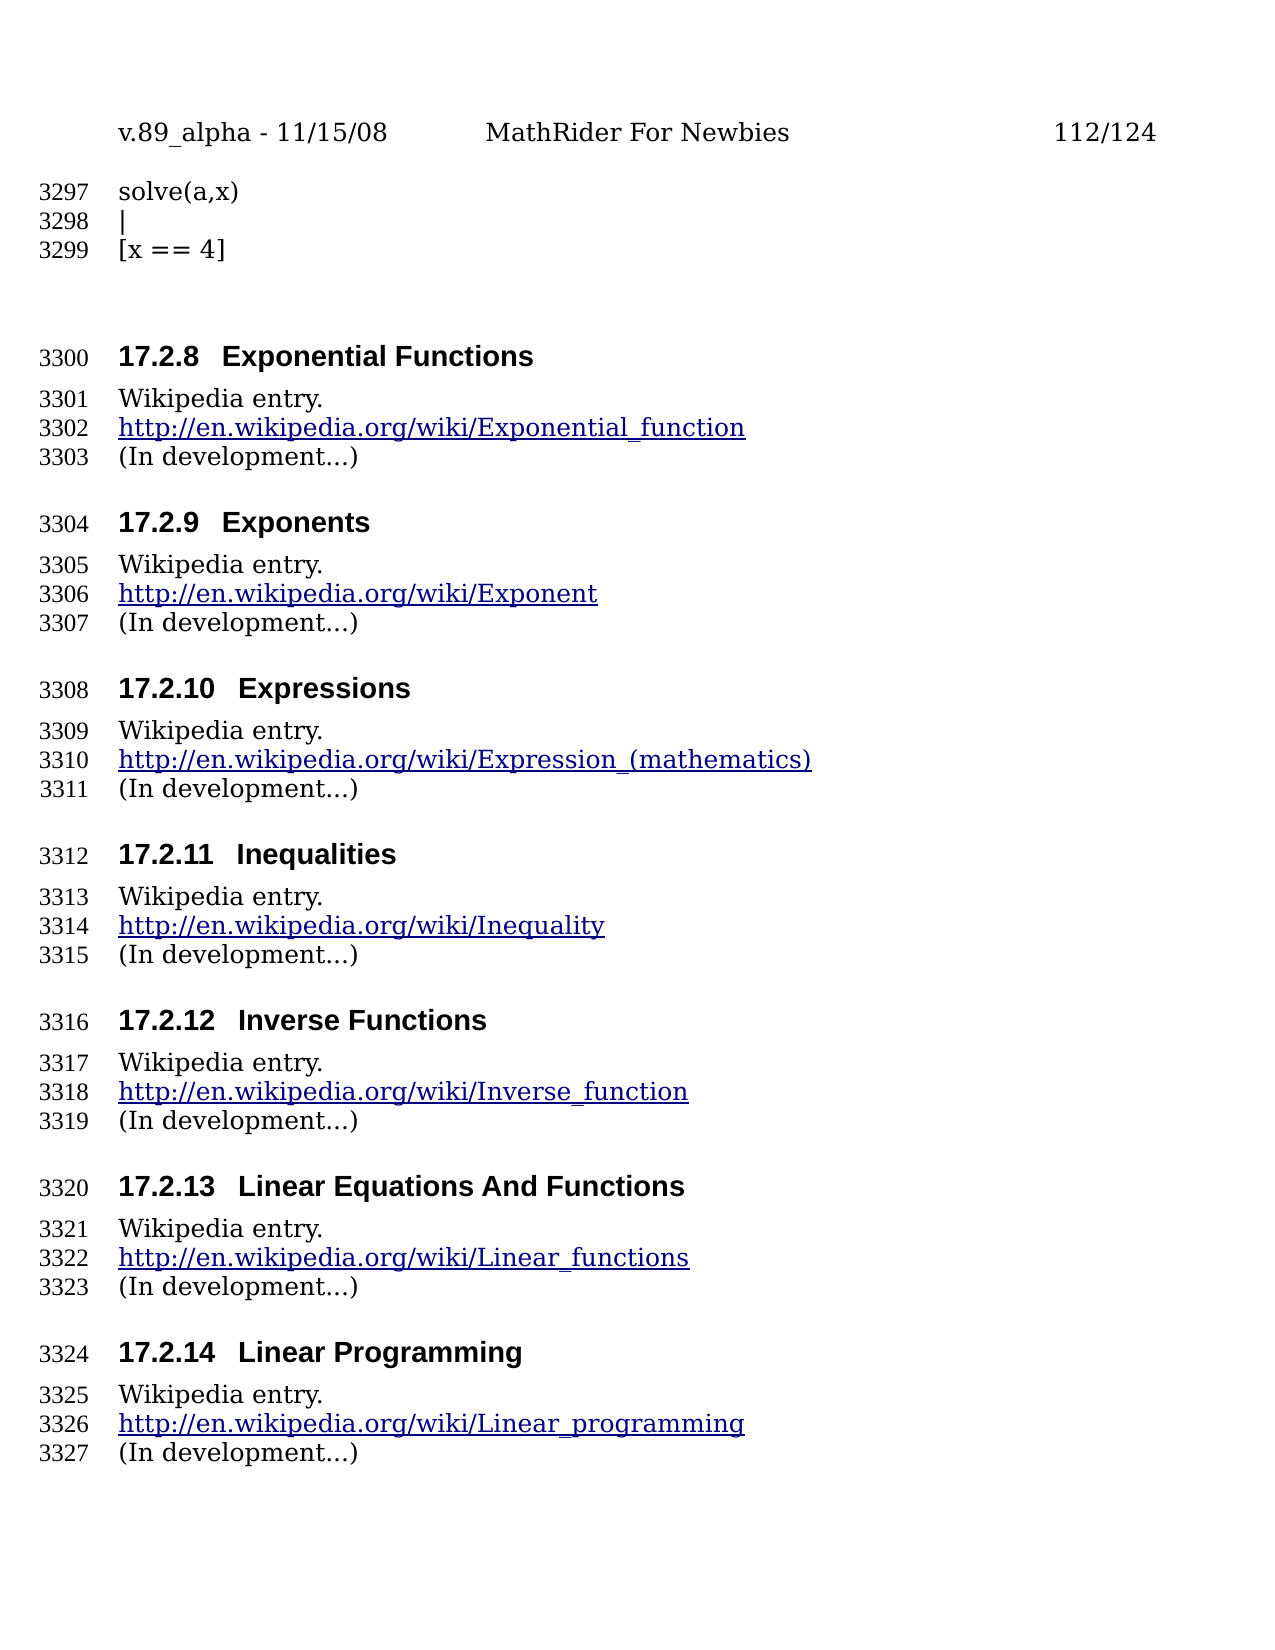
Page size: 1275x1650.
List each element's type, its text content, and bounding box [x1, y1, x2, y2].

text [x == 4] [118, 235, 1157, 264]
text Wikipedia entry. [118, 1048, 1157, 1077]
text http://en.wikipedia.org/wiki/Inequality [118, 911, 1157, 941]
subtitle Exponents [118, 504, 1157, 538]
text | [118, 206, 1157, 235]
text Wikipedia entry. [118, 882, 1157, 911]
subtitle Expressions [118, 671, 1157, 704]
subtitle Linear Equations And Functions [118, 1169, 1157, 1202]
text (In development...) [118, 1273, 1157, 1302]
text solve(a,x) [118, 177, 1157, 206]
text Wikipedia entry. [118, 716, 1157, 745]
subtitle Inverse Functions [118, 1003, 1157, 1036]
text http://en.wikipedia.org/wiki/Linear_functions [118, 1243, 1157, 1273]
text (In development...) [118, 608, 1157, 638]
text (In development...) [118, 1439, 1157, 1468]
text http://en.wikipedia.org/wiki/Inverse_function [118, 1077, 1157, 1107]
text (In development...) [118, 774, 1157, 804]
text http://en.wikipedia.org/wiki/Exponential_function [118, 413, 1157, 442]
subtitle Inequalities [118, 837, 1157, 870]
text (In development...) [118, 442, 1157, 472]
text http://en.wikipedia.org/wiki/Exponent [118, 579, 1157, 608]
text (In development...) [118, 941, 1157, 970]
text Wikipedia entry. [118, 384, 1157, 413]
subtitle Linear Programming [118, 1335, 1157, 1368]
text http://en.wikipedia.org/wiki/Expression_(mathematics) [118, 745, 1157, 774]
subtitle Exponential Functions [118, 338, 1157, 372]
text http://en.wikipedia.org/wiki/Linear_programming [118, 1409, 1157, 1439]
text Wikipedia entry. [118, 1380, 1157, 1409]
text Wikipedia entry. [118, 550, 1157, 579]
text (In development...) [118, 1107, 1157, 1136]
text Wikipedia entry. [118, 1214, 1157, 1243]
